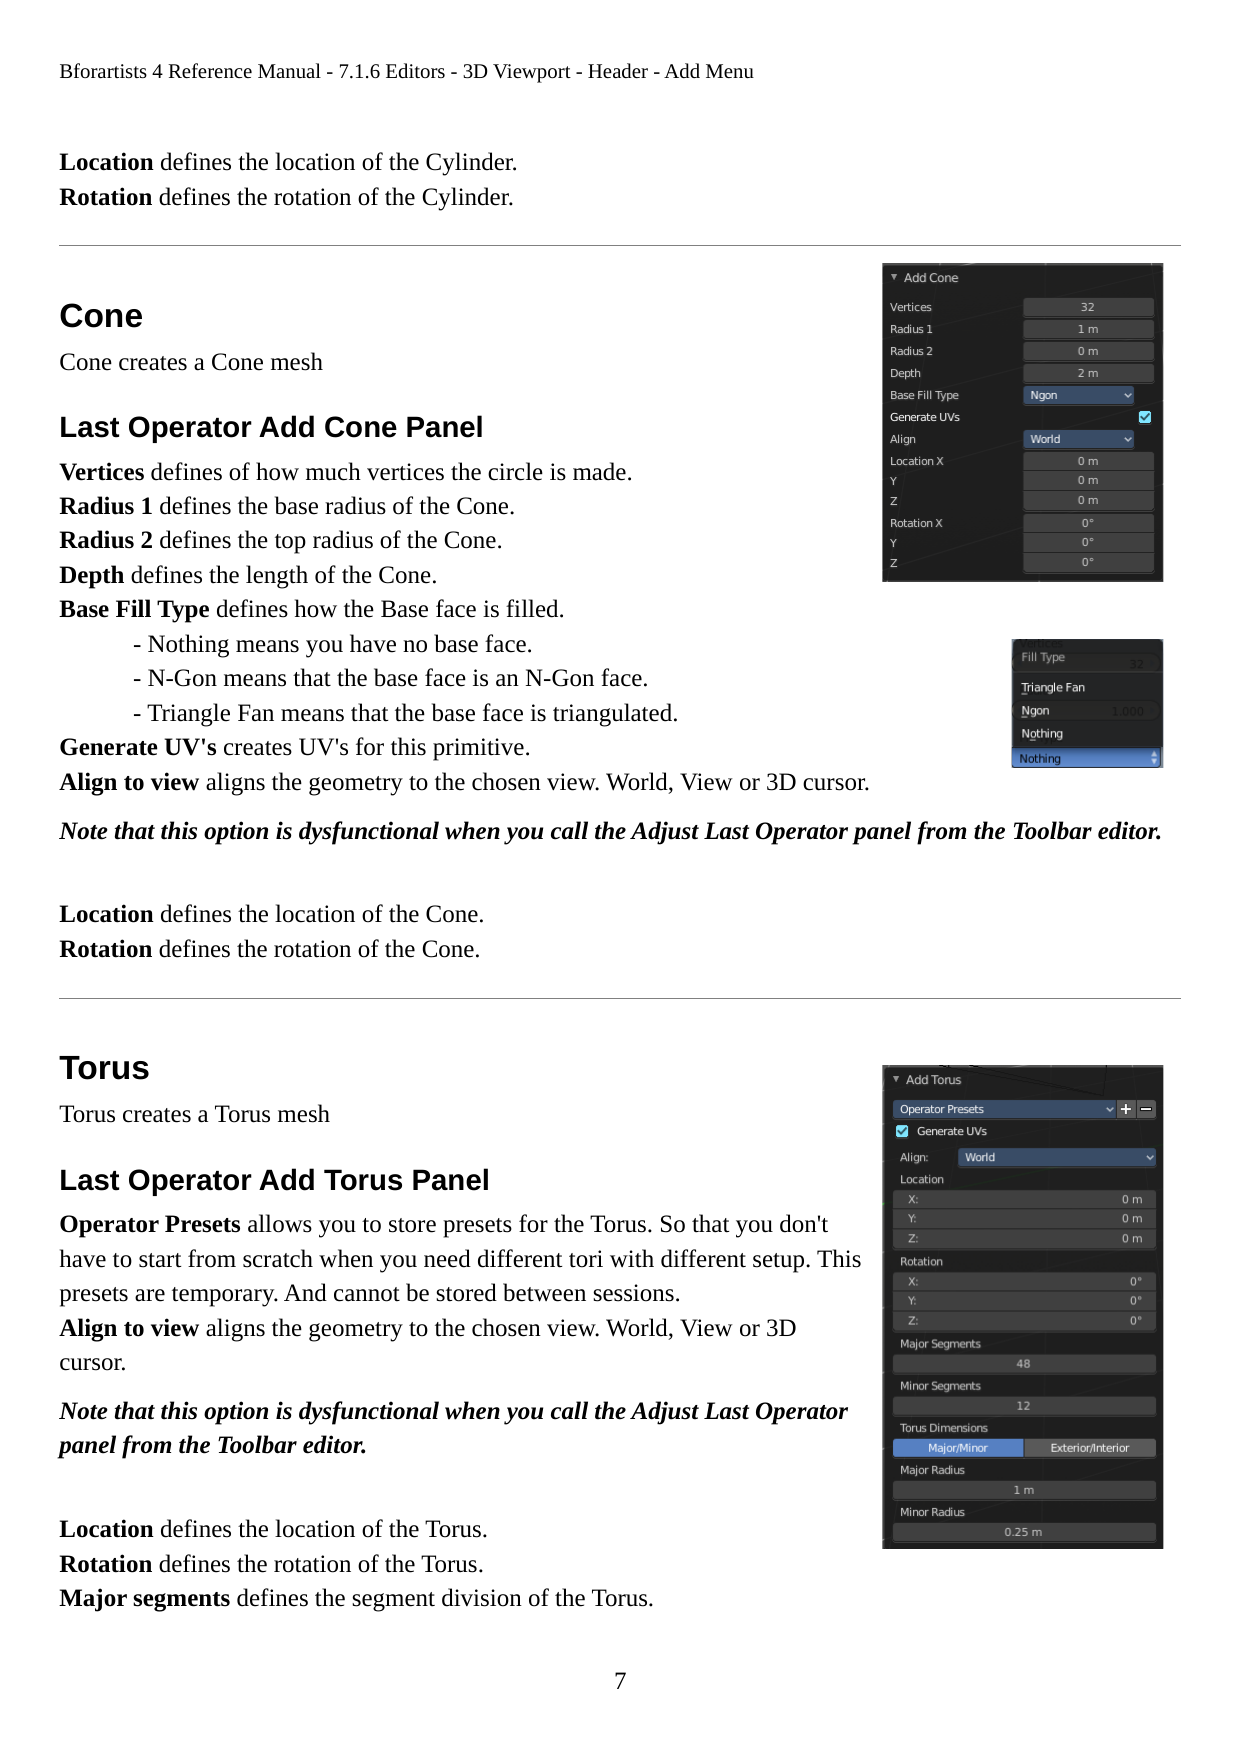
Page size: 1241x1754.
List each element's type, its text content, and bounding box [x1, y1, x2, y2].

subtitle [1164, 296, 1181, 334]
picture [882, 263, 1164, 582]
text Note that this option is dysfunctional when you call the Adjust Last Operator panel from the Toolbar editor. [59, 1396, 882, 1459]
text Location defines the location of the Torus. Rotation defines the rotation of the Torus. Major segments defines the segment division of the Torus. [59, 1480, 1181, 1612]
subtitle Last Operator Add Cone Panel [59, 410, 882, 444]
text Vertices defines of how much vertices the circle is made. Radius 1 defines the base radius of the Cone. Radius 2 defines the top radius of the Cone. Depth defines the length of the Cone. Base Fill Type defines how the Base face is filled. - Nothing means you have no base face. - N-Gon means that the base face is an N-Gon face. - Triangle Fan means that the base face is triangulated. Generate UV's creates UV's for this primitive. Align to view aligns the geometry to the chosen view. World, View or 3D cursor. [59, 457, 1181, 796]
subtitle Cone [59, 296, 882, 334]
text Location defines the location of the Cylinder. Rotation defines the rotation of the Cylinder. [59, 113, 1181, 210]
text [1164, 347, 1181, 376]
subtitle Last Operator Add Torus Panel [59, 1163, 882, 1197]
text Note that this option is dysfunctional when you call the Adjust Last Operator panel from the Toolbar editor. [59, 816, 1181, 845]
picture [1011, 639, 1164, 768]
text Operator Presets allows you to store presets for the Torus. So that you don't have to start from scratch when you need different tori with different setup. This presets are temporary. And cannot be stored between sessions. Align to view aligns the geometry to the chosen view. World, View or 3D cursor. [59, 1209, 882, 1376]
subtitle Torus [59, 1048, 1181, 1087]
text Torus creates a Torus mesh [59, 1099, 882, 1128]
subtitle [1164, 410, 1181, 444]
text Cone creates a Cone mesh [59, 347, 882, 376]
picture [882, 1065, 1164, 1549]
text Location defines the location of the Cone. Rotation defines the rotation of the Cone. [59, 865, 1181, 963]
